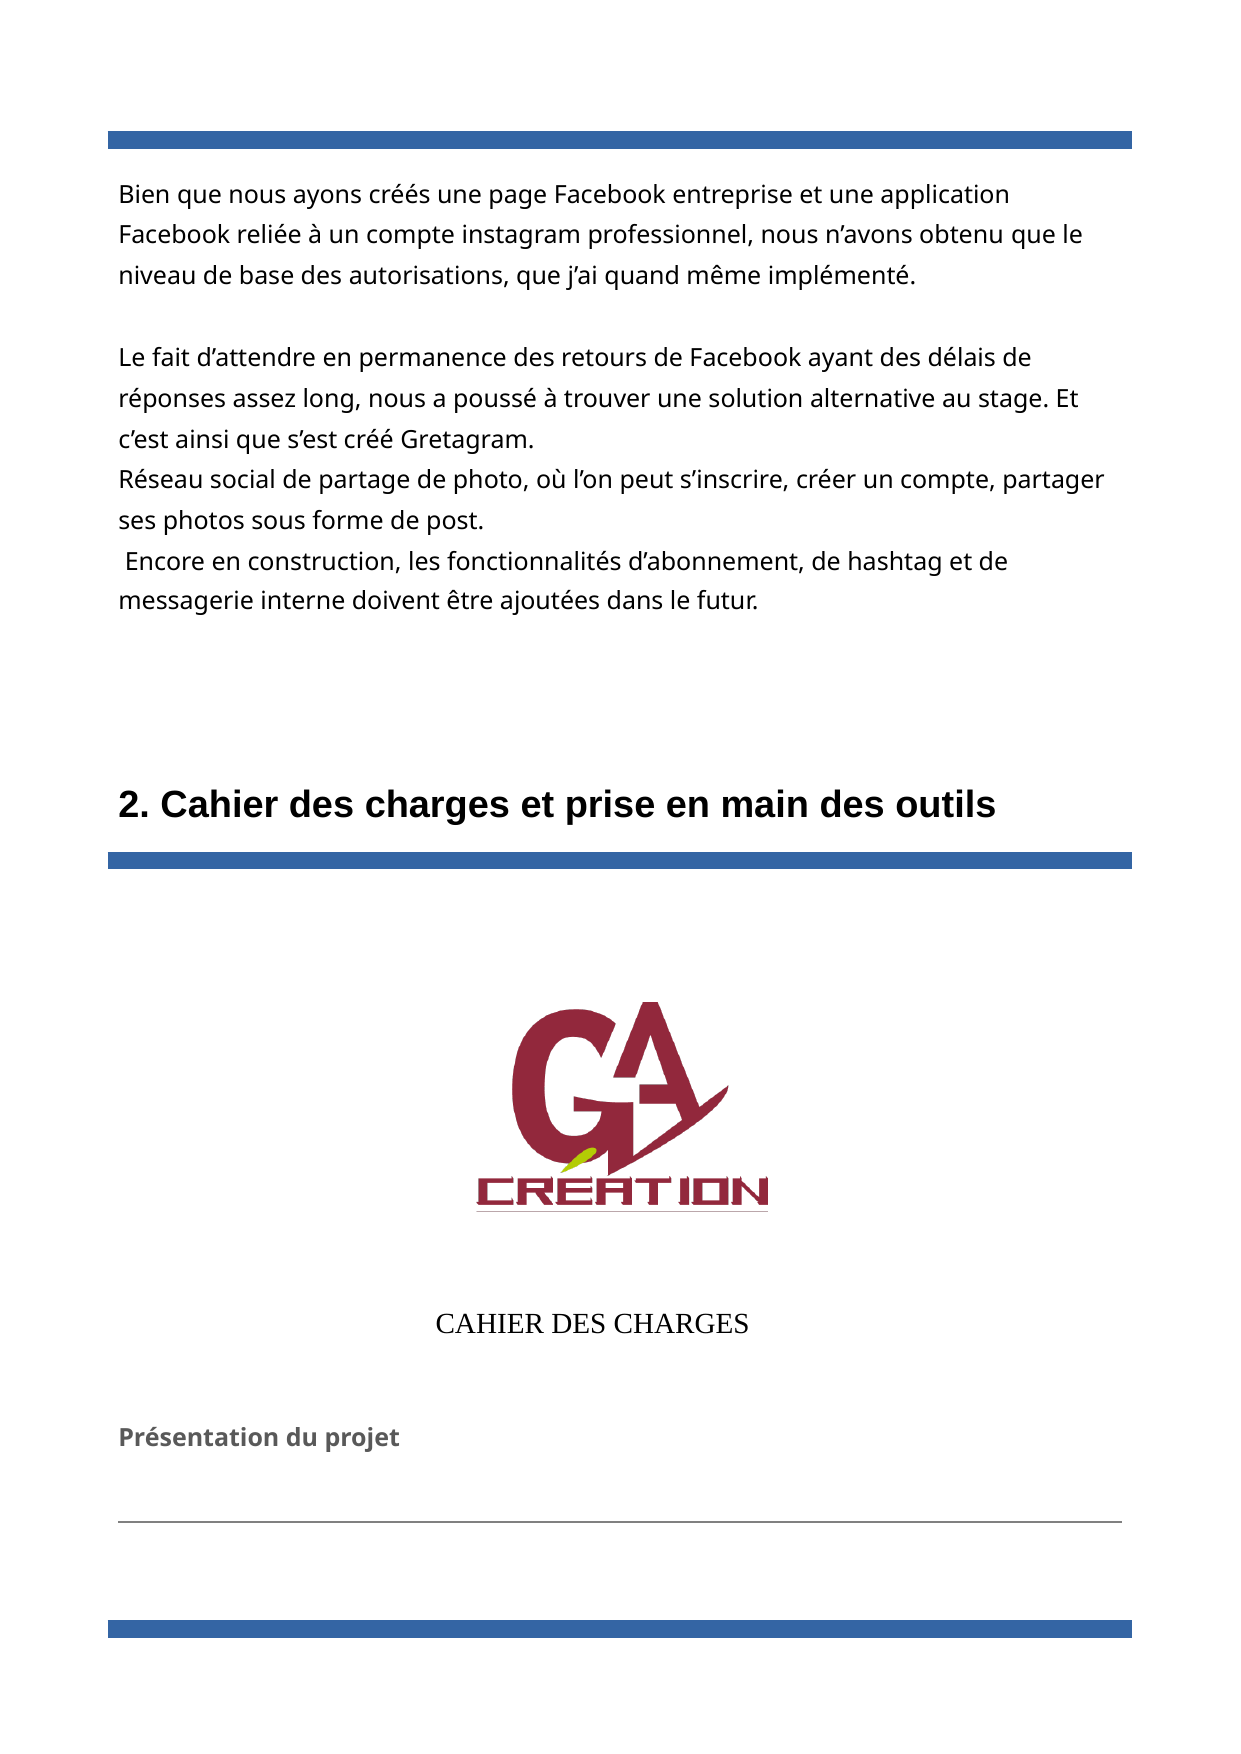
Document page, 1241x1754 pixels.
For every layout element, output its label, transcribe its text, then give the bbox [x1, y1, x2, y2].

text CAHIER DES CHARGES [118, 1306, 1122, 1339]
text Bien que nous ayons créés une page Facebook entreprise et une application Facebook reliée à un compte instagram professionnel, nous n’avons obtenu que le niveau de base des autorisations, que j’ai quand même implémenté. [118, 176, 1122, 292]
picture [440, 951, 800, 1240]
subtitle 2. Cahier des charges et prise en main des outils [118, 782, 1122, 826]
subtitle Présentation du projet [118, 1419, 1122, 1453]
text Le fait d’attendre en permanence des retours de Facebook ayant des délais de réponses assez long, nous a poussé à trouver une solution alternative au stage. Et c’est ainsi que s’est créé Gretagram. Réseau social de partage de photo, où l’on peut s’inscrire, créer un compte, partager ses photos sous forme de post. [118, 299, 1122, 537]
text Encore en construction, les fonctionnalités d’abonnement, de hashtag et de messagerie interne doivent être ajoutées dans le futur. [118, 544, 1122, 617]
